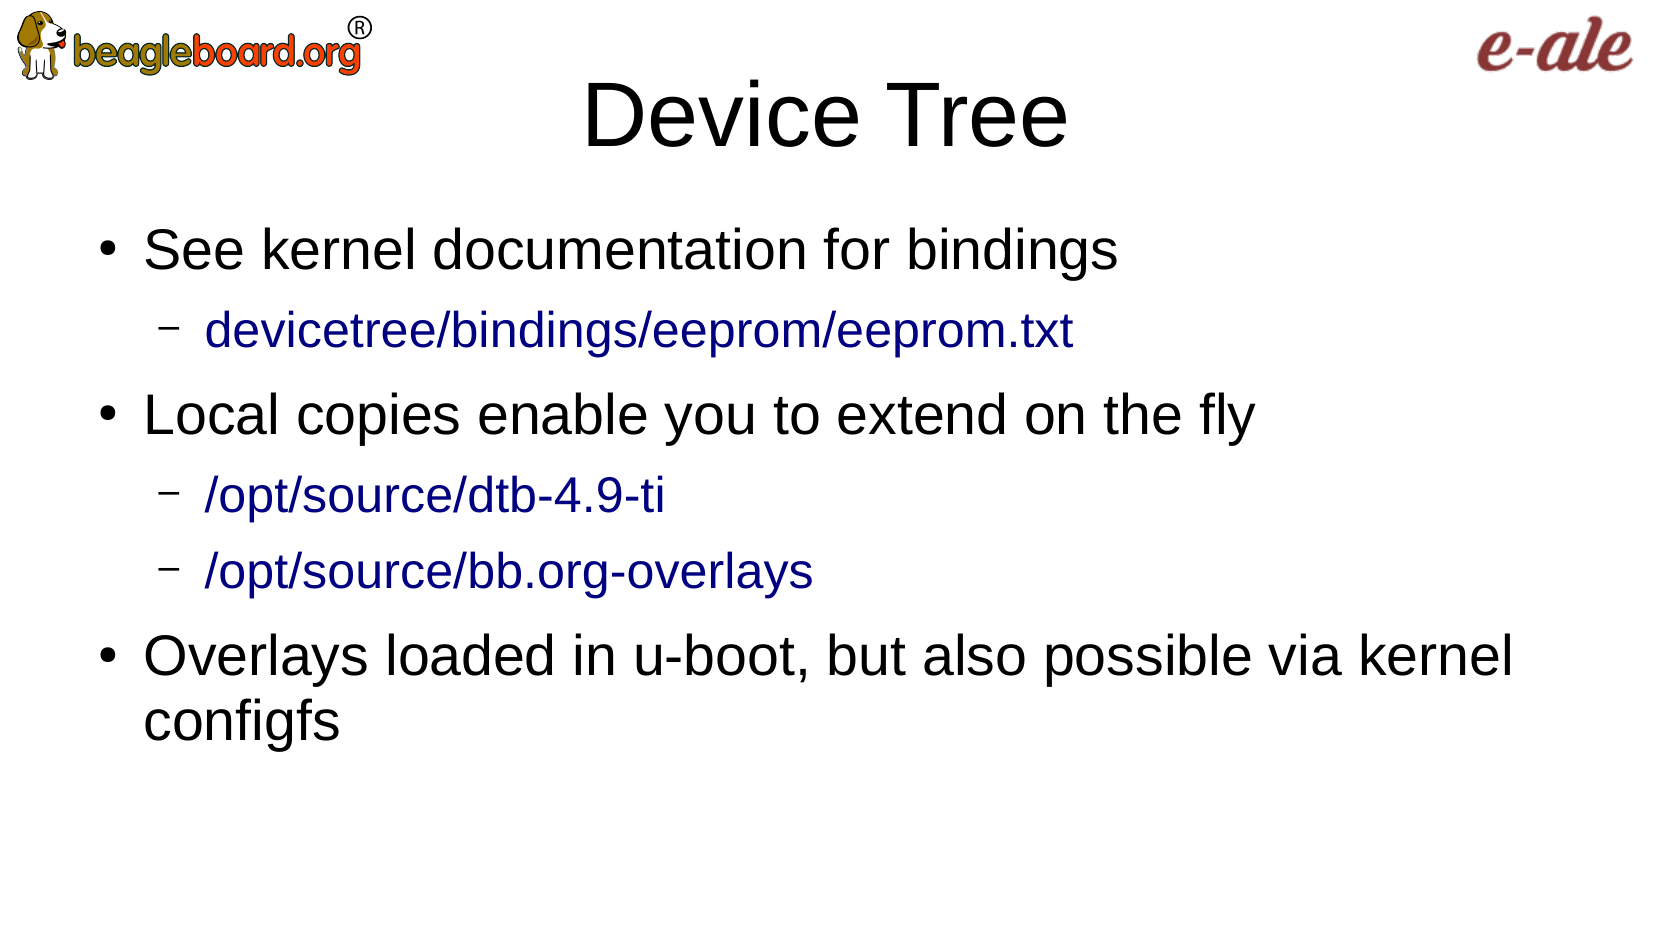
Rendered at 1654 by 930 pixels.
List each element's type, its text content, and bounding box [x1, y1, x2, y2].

picture [17, 11, 372, 80]
list See kernel documentation for bindings devicetree/bindings/eeprom/eeprom.txt Local copies enable you to extend on the fly /opt/source/dtb-4.9-ti /opt/source/bb.org-overlays Overlays loaded in u-boot, but also possible via kernel configfs [82, 217, 1571, 757]
title Device Tree [82, 37, 1571, 193]
picture [1475, 14, 1636, 74]
